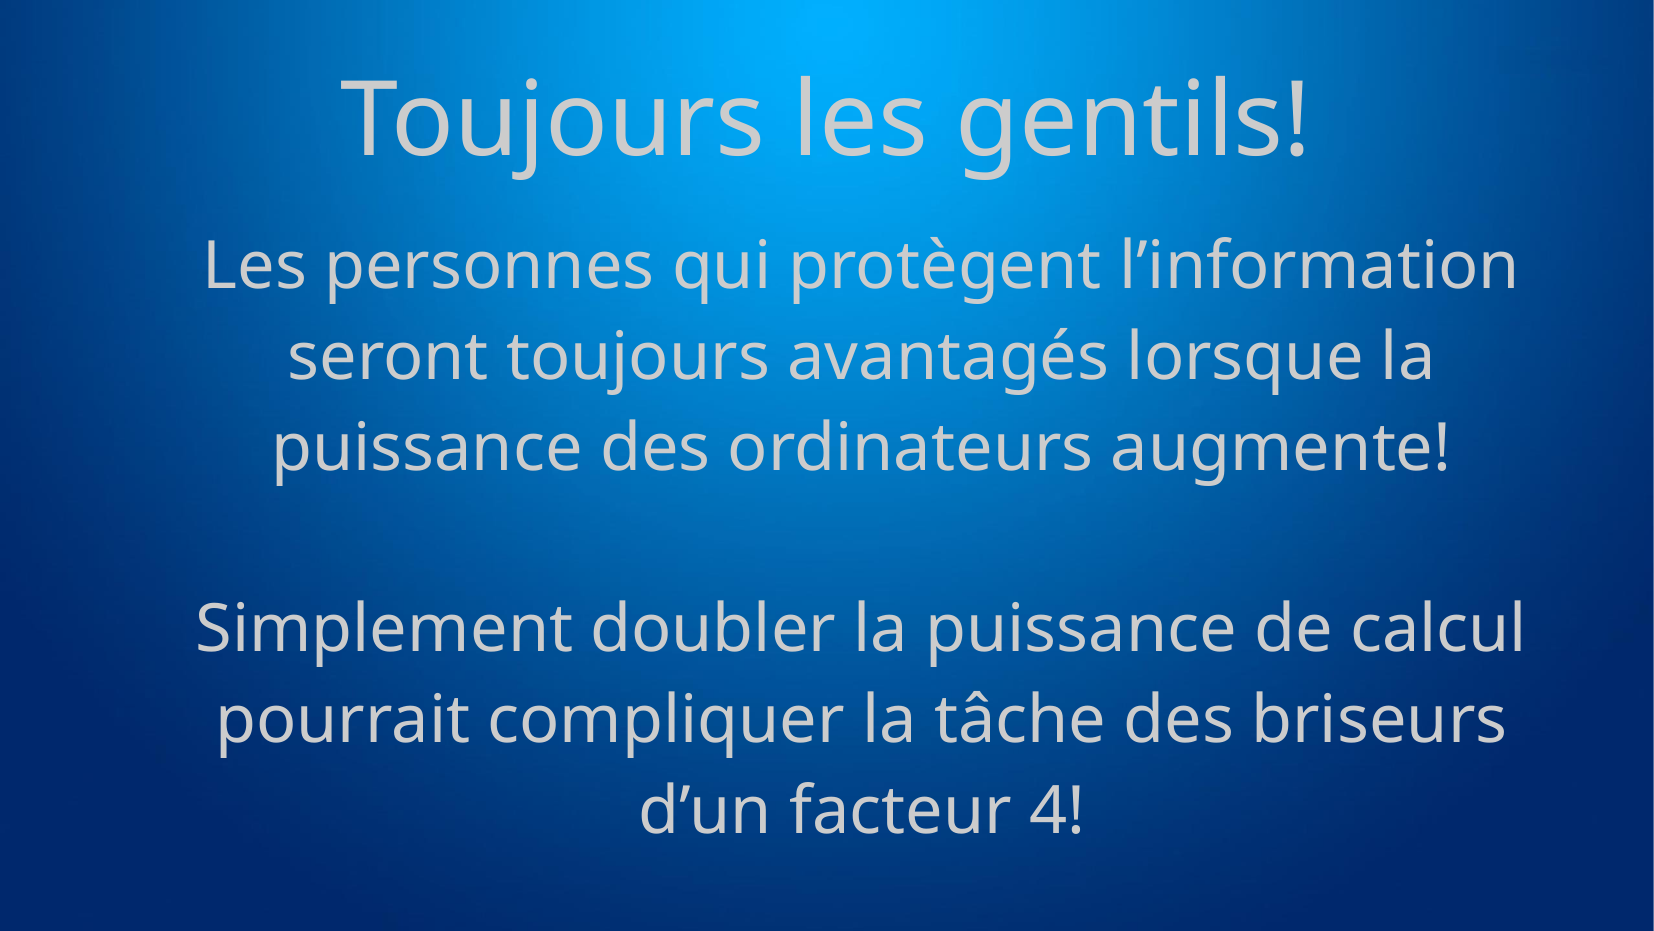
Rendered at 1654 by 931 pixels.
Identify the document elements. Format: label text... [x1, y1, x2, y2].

title Toujours les gentils! [82, 37, 1571, 193]
picture [0, 0, 1654, 931]
list Les personnes qui protègent l’information seront toujours avantagés lorsque la puissance des ordinateurs augmente! Simplement doubler la puissance de calcul pourrait compliquer la tâche des briseurs d’un facteur 4! [82, 217, 1571, 863]
